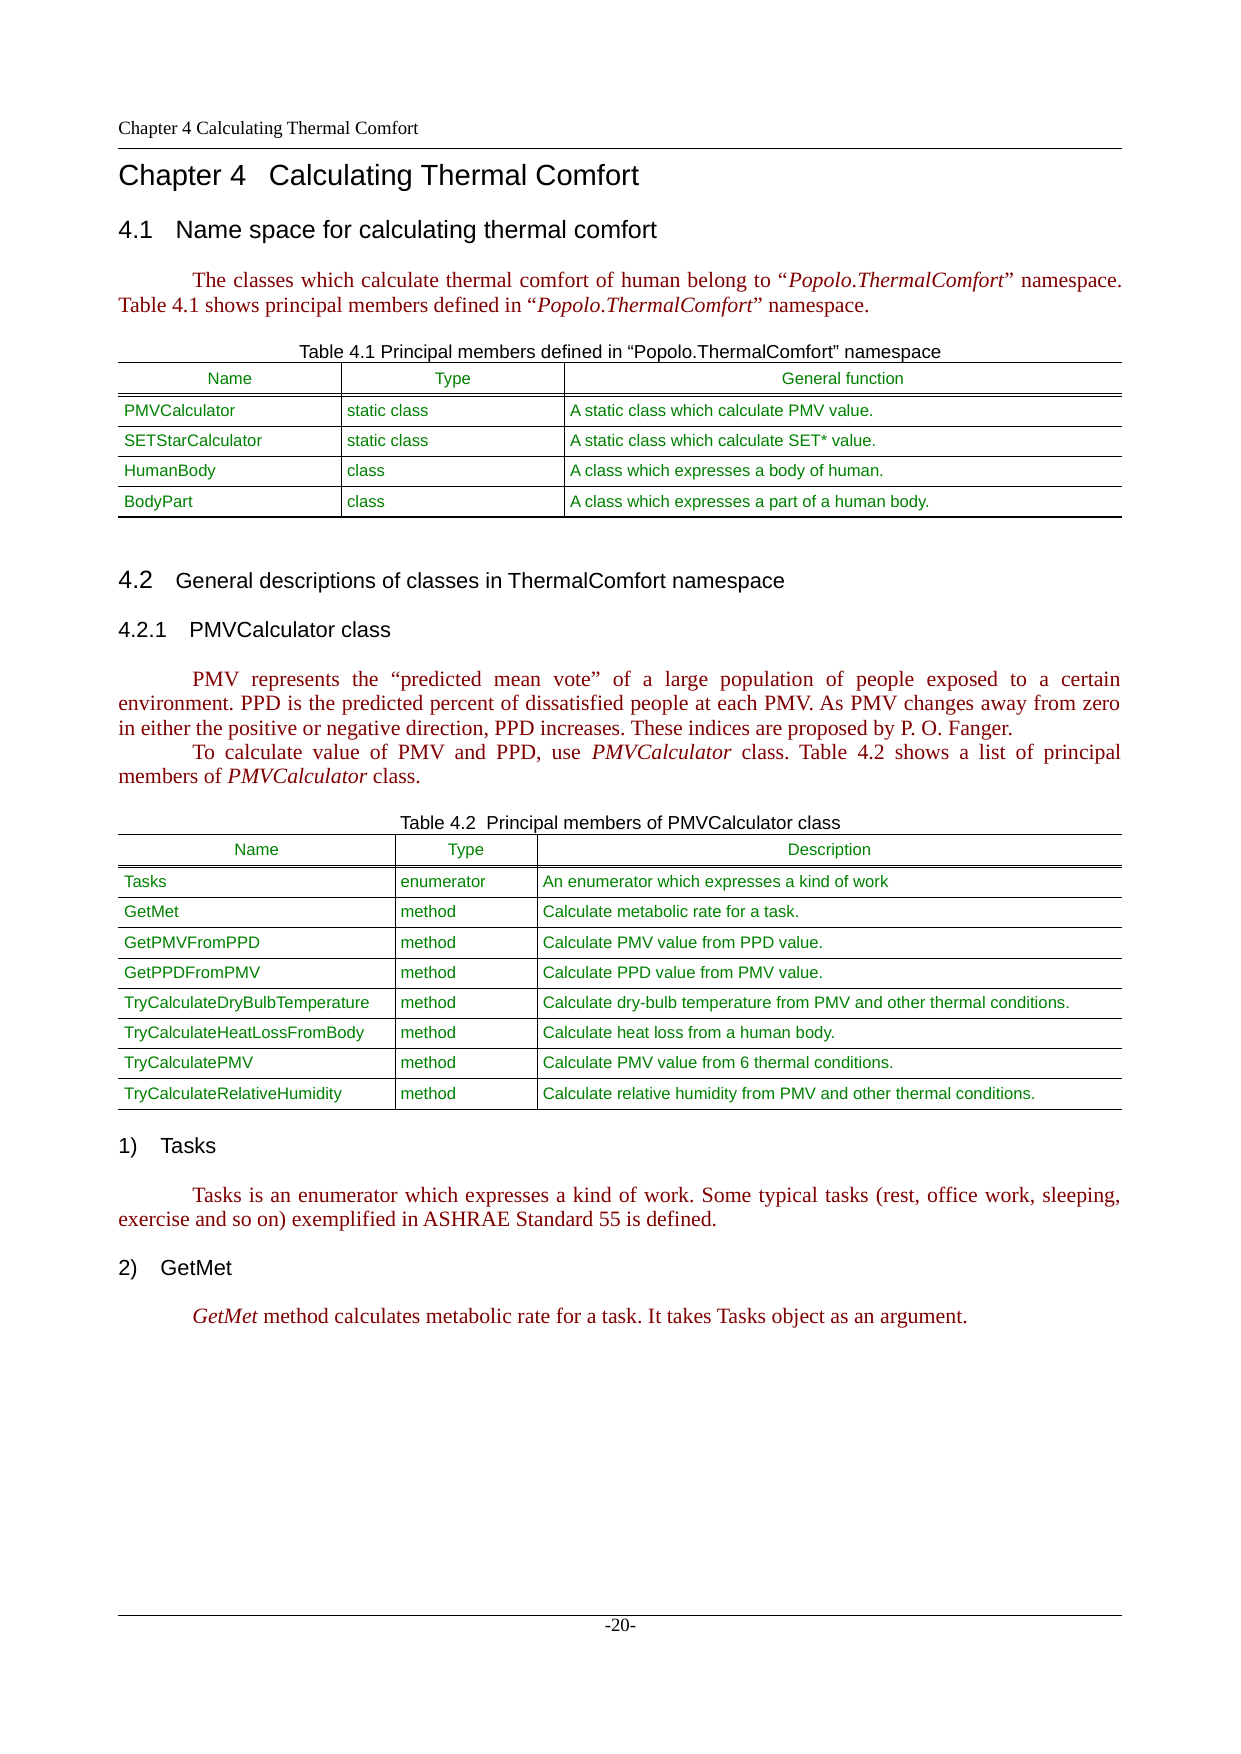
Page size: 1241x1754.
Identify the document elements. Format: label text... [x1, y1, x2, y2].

table_cell TryCalculateHeatLossFromBody [118, 1019, 395, 1048]
table_cell A class which expresses a body of human. [565, 457, 1122, 486]
table_cell TryCalculatePMV [118, 1049, 395, 1078]
text GetMet method calculates metabolic rate for a task. It takes Tasks object as an argument. [118, 1304, 1122, 1328]
subtitle Calculating Thermal Comfort [118, 159, 1122, 192]
table_cell method [396, 898, 537, 927]
table_cell Calculate PMV value from 6 thermal conditions. [538, 1049, 1122, 1078]
table_cell static class [342, 397, 564, 426]
subtitle GetMet [118, 1255, 1122, 1280]
text Tasks is an enumerator which expresses a kind of work. Some typical tasks (rest, office work, sleeping, exercise and so on) exemplified in ASHRAE Standard 55 is defined. [118, 1182, 1122, 1231]
text Table 4.1 Principal members defined in “Popolo.ThermalComfort” namespace [118, 341, 1122, 362]
table_cell Calculate PMV value from PPD value. [538, 928, 1122, 957]
table_cell SETStarCalculator [118, 427, 341, 456]
table_cell TryCalculateDryBulbTemperature [118, 989, 395, 1018]
table_cell Tasks [118, 868, 395, 897]
table_cell GetPPDFromPMV [118, 959, 395, 988]
table_cell method [396, 928, 537, 957]
table_cell GetPMVFromPPD [118, 928, 395, 957]
text PMV represents the “predicted mean vote” of a large population of people exposed to a certain environment. PPD is the predicted percent of dissatisfied people at each PMV. As PMV changes away from zero in either the positive or negative direction, PPD increases. These indices are proposed by P. O. Fanger. [118, 667, 1122, 740]
table_cell A class which expresses a part of a human body. [565, 487, 1122, 516]
table_cell Calculate relative humidity from PMV and other thermal conditions. [538, 1079, 1122, 1108]
table_cell GetMet [118, 898, 395, 927]
table_header Type [396, 835, 537, 864]
text The classes which calculate thermal comfort of human belong to “Popolo.ThermalComfort” namespace. Table 4.1 shows principal members defined in “Popolo.ThermalComfort” namespace. [118, 268, 1122, 317]
table_cell Calculate dry-bulb temperature from PMV and other thermal conditions. [538, 989, 1122, 1018]
table_cell method [396, 989, 537, 1018]
table_cell HumanBody [118, 457, 341, 486]
table_header Type [342, 363, 564, 393]
table_cell method [396, 959, 537, 988]
table_cell PMVCalculator [118, 397, 341, 426]
table_header Name [118, 835, 395, 864]
table_cell BodyPart [118, 487, 341, 516]
table_header Name [118, 363, 341, 393]
subtitle PMVCalculator class [118, 618, 1122, 643]
table_cell class [342, 457, 564, 486]
text To calculate value of PMV and PPD, use PMVCalculator class. Table 4.2 shows a list of principal members of PMVCalculator class. [118, 740, 1122, 788]
table_cell Calculate PPD value from PMV value. [538, 959, 1122, 988]
table_cell class [342, 487, 564, 516]
table_cell Calculate metabolic rate for a task. [538, 898, 1122, 927]
table_cell A static class which calculate SET* value. [565, 427, 1122, 456]
table_cell An enumerator which expresses a kind of work [538, 868, 1122, 897]
subtitle Name space for calculating thermal comfort [118, 216, 1122, 244]
table_cell enumerator [396, 868, 537, 897]
table_cell A static class which calculate PMV value. [565, 397, 1122, 426]
subtitle General descriptions of classes in ThermalComfort namespace [118, 566, 1122, 594]
table_header Description [538, 835, 1122, 864]
table_cell Calculate heat loss from a human body. [538, 1019, 1122, 1048]
subtitle Tasks [118, 1134, 1122, 1158]
table_cell TryCalculateRelativeHumidity [118, 1079, 395, 1108]
table_cell method [396, 1079, 537, 1108]
table_cell method [396, 1019, 537, 1048]
text Table 4.2 Principal members of PMVCalculator class [118, 812, 1122, 833]
table_cell method [396, 1049, 537, 1078]
table_header General function [565, 363, 1122, 393]
table_cell static class [342, 427, 564, 456]
